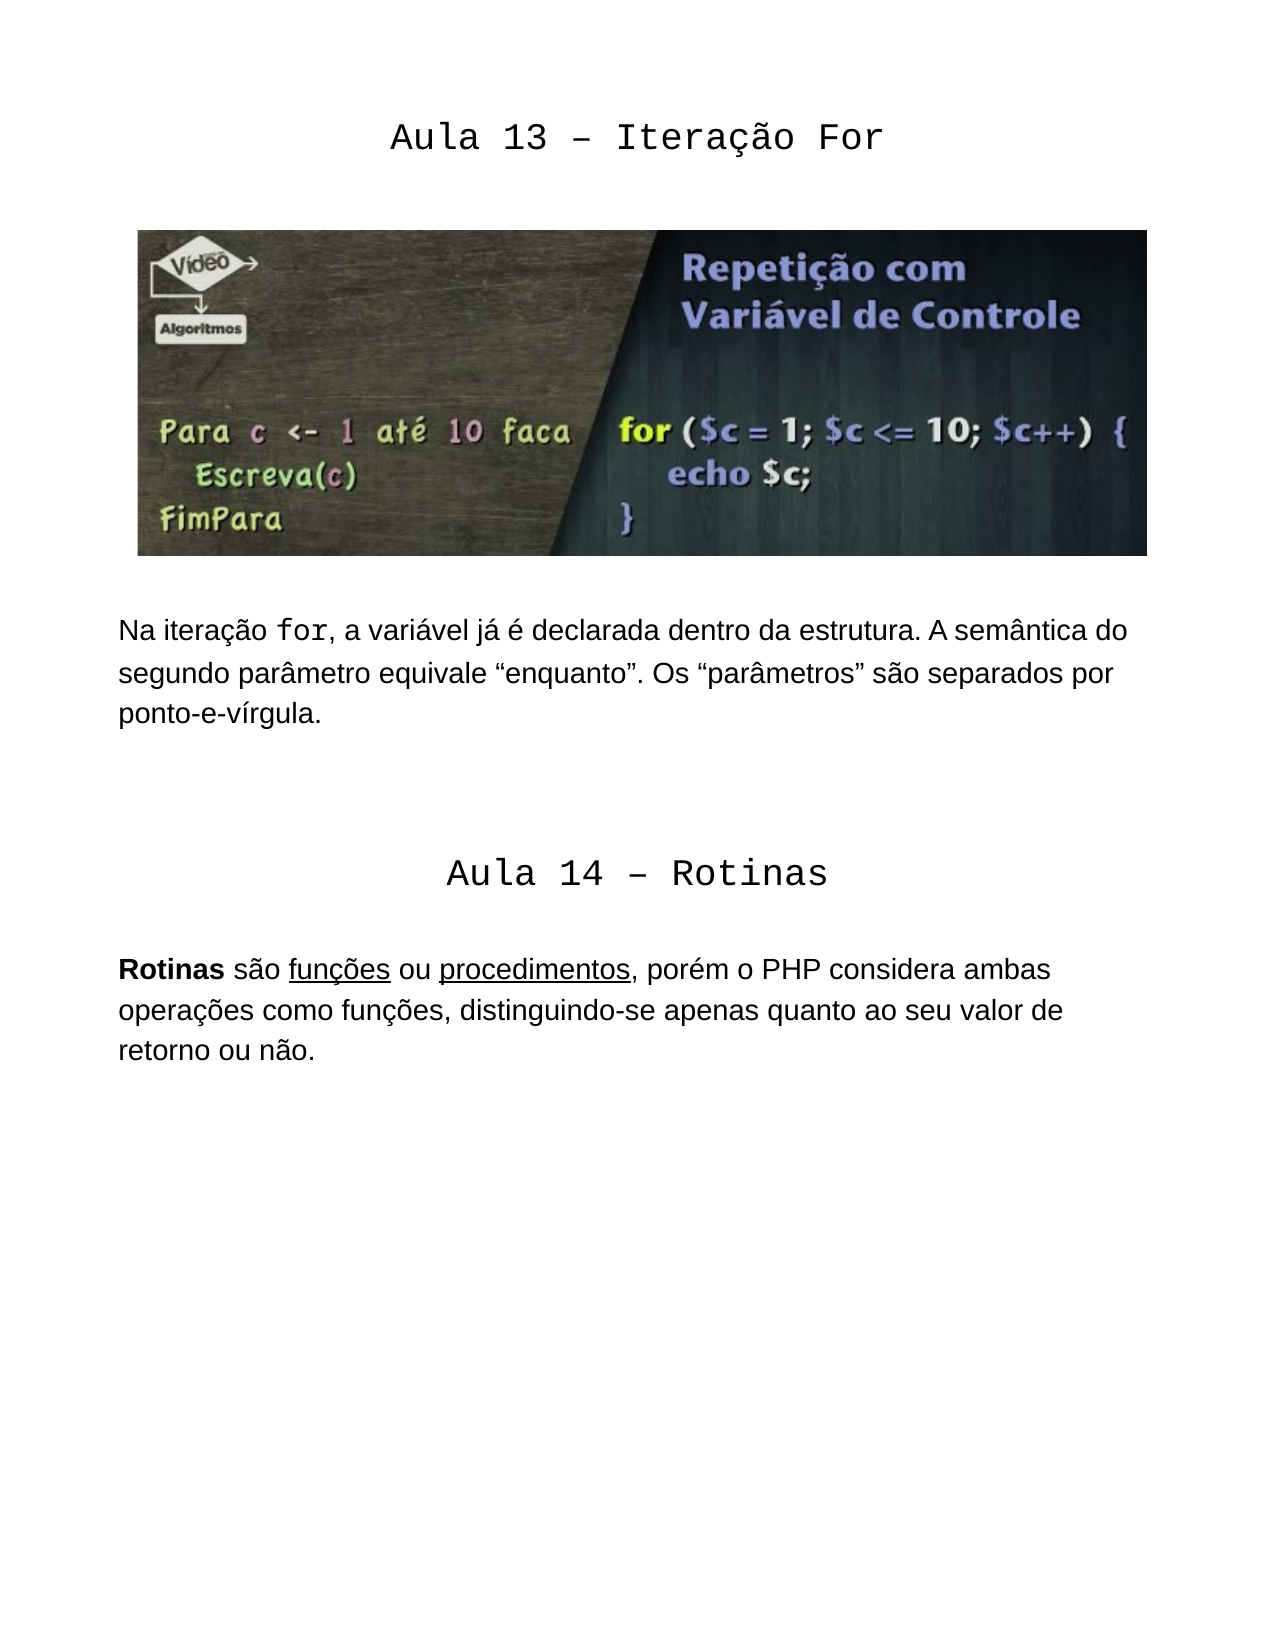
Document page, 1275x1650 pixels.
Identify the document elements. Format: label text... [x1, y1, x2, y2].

subtitle Aula 13 – Iteração For [118, 118, 1157, 161]
text Rotinas são funções ou procedimentos, porém o PHP considera ambas operações como funções, distinguindo-se apenas quanto ao seu valor de retorno ou não. [118, 952, 1157, 1066]
picture [137, 230, 1147, 556]
text Na iteração for, a variável já é declarada dentro da estrutura. A semântica do segundo parâmetro equivale “enquanto”. Os “parâmetros” são separados por ponto-e-vírgula. [118, 609, 1157, 730]
subtitle Aula 14 – Rotinas [118, 854, 1157, 897]
